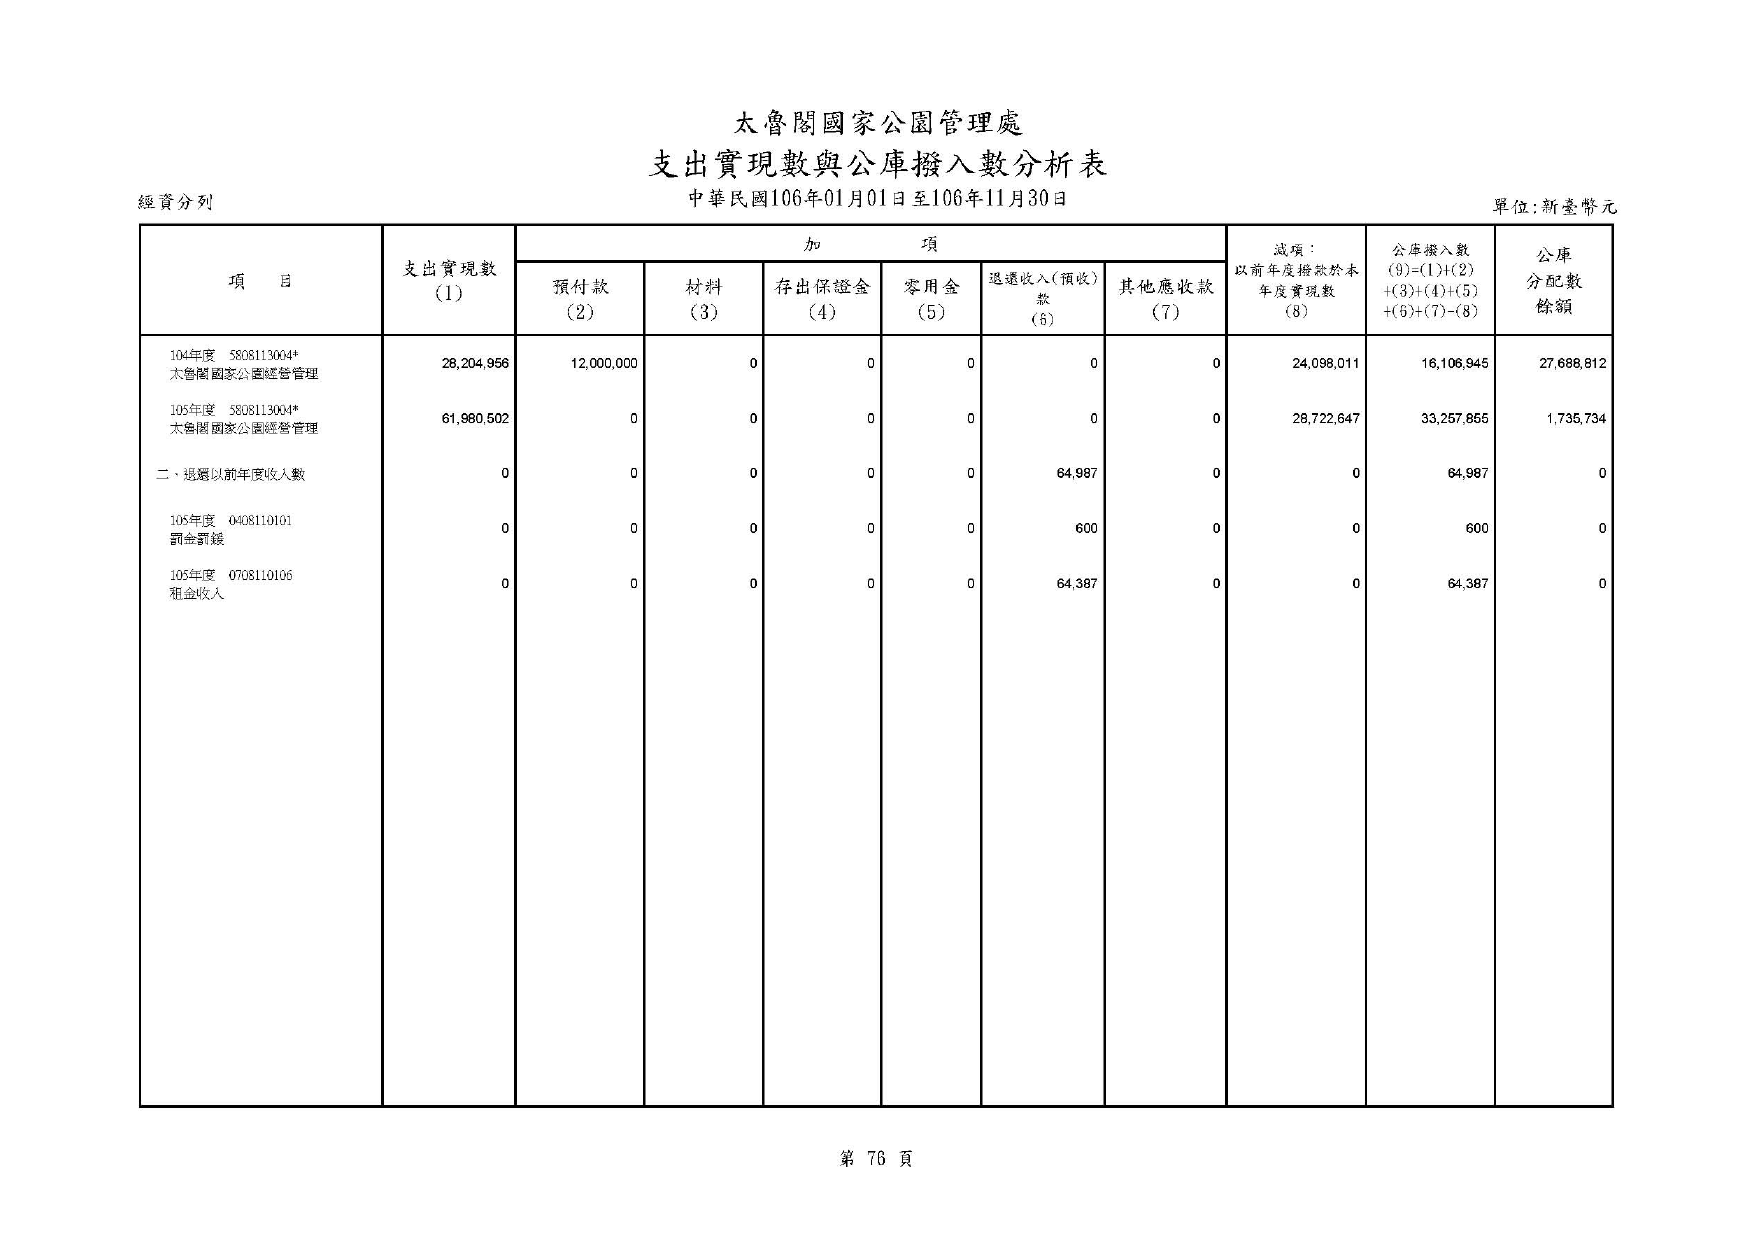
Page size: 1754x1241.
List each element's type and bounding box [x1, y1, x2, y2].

picture [59, 59, 1695, 1216]
